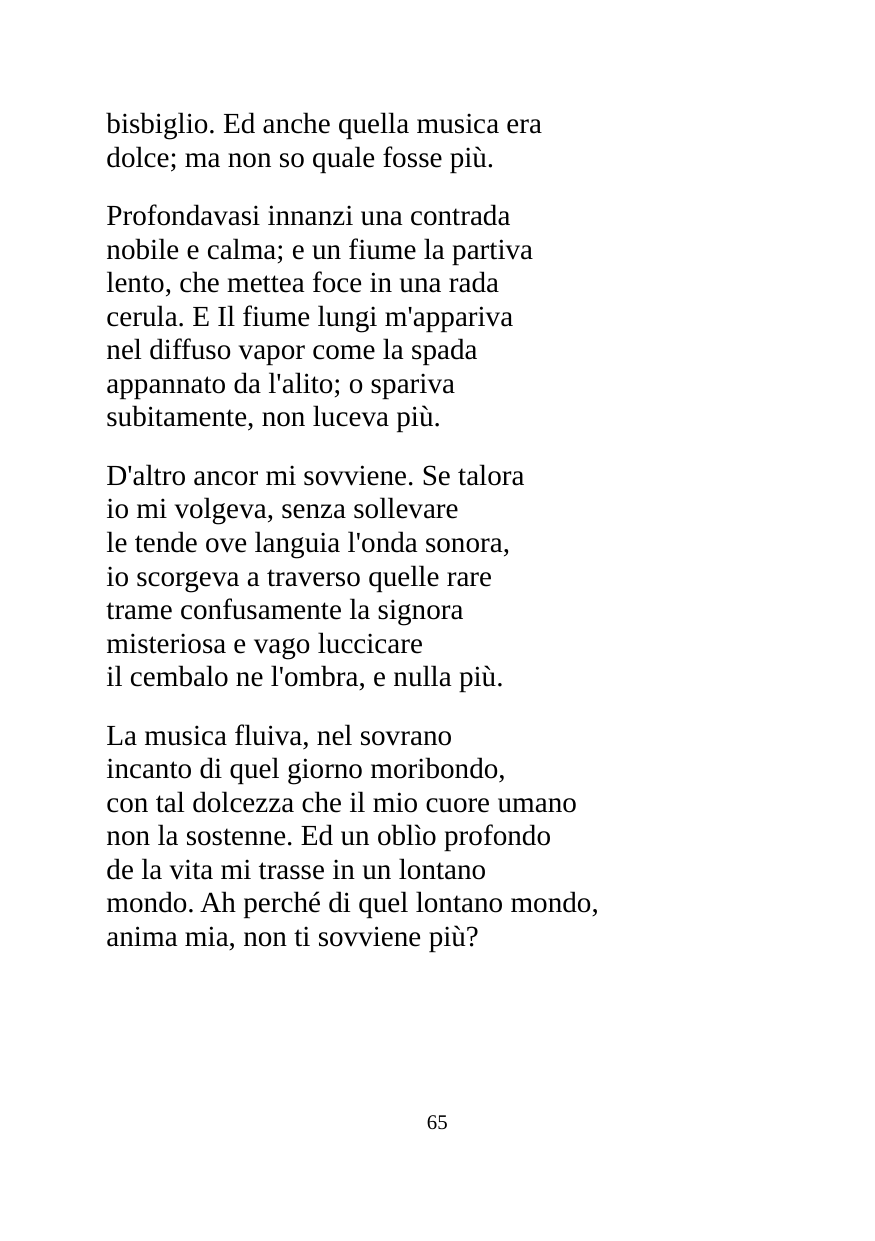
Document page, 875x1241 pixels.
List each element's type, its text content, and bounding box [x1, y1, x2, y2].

text misteriosa e vago luccicare [106, 626, 768, 659]
text con tal dolcezza che il mio cuore umano [106, 785, 768, 818]
text anima mia, non ti sovviene più? [106, 919, 768, 953]
text nel diffuso vapor come la spada [106, 332, 768, 366]
text La musica fluiva, nel sovrano [106, 718, 768, 751]
text dolce; ma non so quale fosse più. [106, 140, 768, 173]
text cerula. E Il fiume lungi m'appariva [106, 299, 768, 332]
text io scorgeva a traverso quelle rare [106, 559, 768, 592]
text bisbiglio. Ed anche quella musica era [106, 106, 768, 140]
text Profondavasi innanzi una contrada [106, 198, 768, 232]
text non la sostenne. Ed un oblìo profondo [106, 818, 768, 852]
text lento, che mettea foce in una rada [106, 265, 768, 299]
text trame confusamente la signora [106, 592, 768, 626]
text le tende ove languia l'onda sonora, [106, 525, 768, 559]
text io mi volgeva, senza sollevare [106, 492, 768, 525]
text appannato da l'alito; o spariva [106, 366, 768, 399]
text D'altro ancor mi sovviene. Se talora [106, 458, 768, 492]
text mondo. Ah perché di quel lontano mondo, [106, 886, 768, 919]
text incanto di quel giorno moribondo, [106, 751, 768, 785]
text de la vita mi trasse in un lontano [106, 852, 768, 886]
text subitamente, non luceva più. [106, 399, 768, 433]
text nobile e calma; e un fiume la partiva [106, 232, 768, 265]
text il cembalo ne l'ombra, e nulla più. [106, 659, 768, 693]
